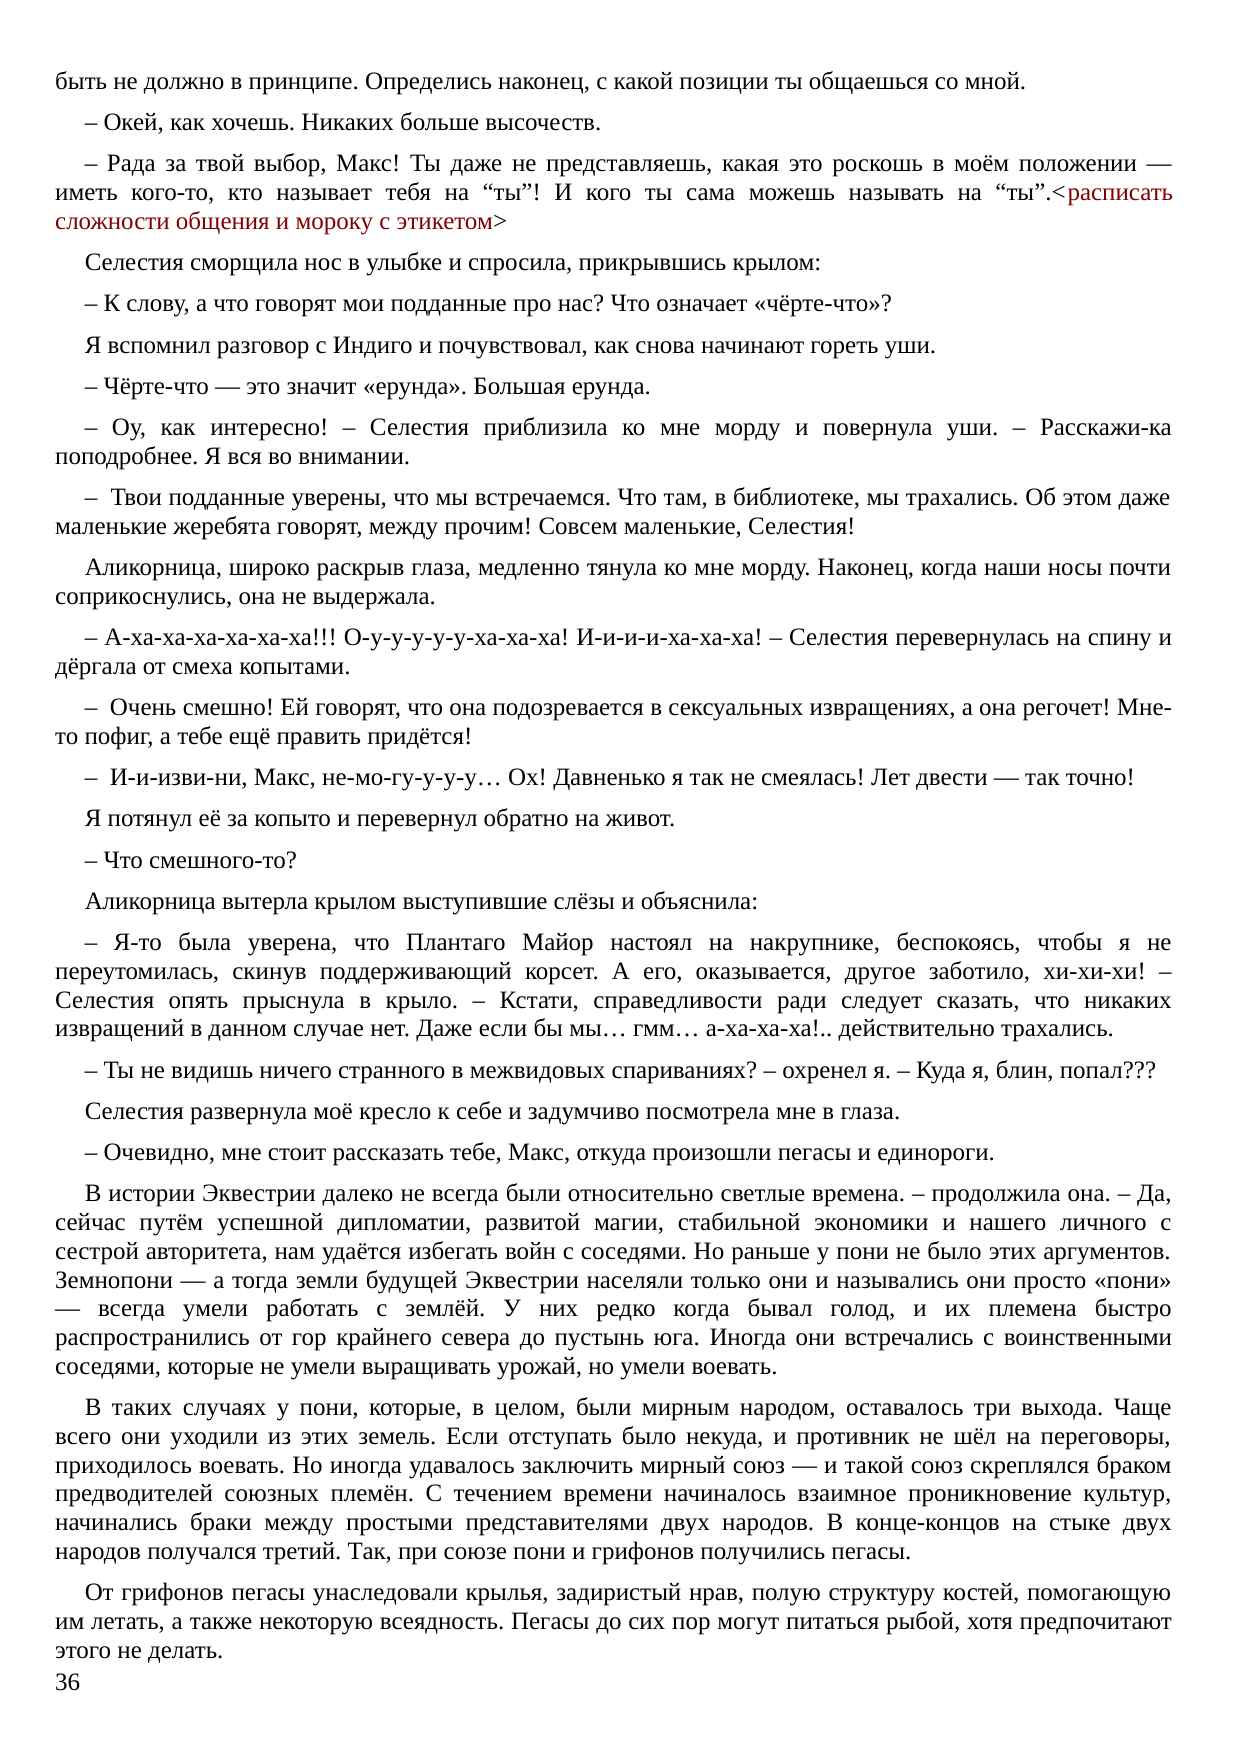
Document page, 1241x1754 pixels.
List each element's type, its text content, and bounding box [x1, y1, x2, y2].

text В таких случаях у пони, которые, в целом, были мирным народом, оставалось три выхода. Чаще всего они уходили из этих земель. Если отступать было некуда, и противник не шёл на переговоры, приходилось воевать. Но иногда удавалось заключить мирный союз — и такой союз скреплялся браком предводителей союзных племён. С течением времени начиналось взаимное проникновение культур, начинались браки между простыми представителями двух народов. В конце-концов на стыке двух народов получался третий. Так, при союзе пони и грифонов получились пегасы. [55, 1392, 1173, 1565]
text – Твои подданные уверены, что мы встречаемся. Что там, в библиотеке, мы трахались. Об этом даже маленькие жеребята говорят, между прочим! Совсем маленькие, Селестия! [55, 482, 1173, 540]
text Аликорница, широко раскрыв глаза, медленно тянула ко мне морду. Наконец, когда наши носы почти соприкоснулись, она не выдержала. [55, 552, 1173, 610]
text – Очевидно, мне стоит рассказать тебе, Макс, откуда произошли пегасы и единороги. [55, 1137, 1173, 1166]
text Аликорница вытерла крылом выступившие слёзы и объяснила: [55, 886, 1173, 915]
text В истории Эквестрии далеко не всегда были относительно светлые времена. – продолжила она. – Да, сейчас путём успешной дипломатии, развитой магии, стабильной экономики и нашего личного с сестрой авторитета, нам удаётся избегать войн с соседями. Но раньше у пони не было этих аргументов. Земнопони — а тогда земли будущей Эквестрии населяли только они и назывались они просто «пони» — всегда умели работать с землёй. У них редко когда бывал голод, и их племена быстро распространились от гор крайнего севера до пустынь юга. Иногда они встречались с воинственными соседями, которые не умели выращивать урожай, но умели воевать. [55, 1178, 1173, 1380]
text Селестия сморщила нос в улыбке и спросила, прикрывшись крылом: [55, 247, 1173, 276]
text – К слову, а что говорят мои подданные про нас? Что означает «чёрте-что»? [55, 288, 1173, 317]
text Селестия развернула моё кресло к себе и задумчиво посмотрела мне в глаза. [55, 1096, 1173, 1125]
text – Ты не видишь ничего странного в межвидовых спариваниях? – охренел я. – Куда я, блин, попал??? [55, 1055, 1173, 1083]
text – Оу, как интересно! – Селестия приблизила ко мне морду и повернула уши. – Расскажи-ка поподробнее. Я вся во внимании. [55, 412, 1173, 470]
text – И-и-изви-ни, Макс, не-мо-гу-у-у-у… Ох! Давненько я так не смеялась! Лет двести — так точно! [55, 762, 1173, 791]
text быть не должно в принципе. Определись наконец, с какой позиции ты общаешься со мной. [55, 66, 1173, 95]
text – А-ха-ха-ха-ха-ха-ха!!! О-у-у-у-у-у-ха-ха-ха! И-и-и-и-ха-ха-ха! – Селестия перевернулась на спину и дёргала от смеха копытами. [55, 622, 1173, 680]
text Я вспомнил разговор с Индиго и почувствовал, как снова начинают гореть уши. [55, 330, 1173, 358]
text Я потянул её за копыто и перевернул обратно на живот. [55, 803, 1173, 832]
text – Что смешного-то? [55, 845, 1173, 873]
text – Окей, как хочешь. Никаких больше высочеств. [55, 107, 1173, 136]
text – Я-то была уверена, что Плантаго Майор настоял на накрупнике, беспокоясь, чтобы я не переутомилась, скинув поддерживающий корсет. А его, оказывается, другое заботило, хи-хи-хи! – Селестия опять прыснула в крыло. – Кстати, справедливости ради следует сказать, что никаких извращений в данном случае нет. Даже если бы мы… гмм… а-ха-ха-ха!.. действительно трахались. [55, 927, 1173, 1042]
text – Очень смешно! Ей говорят, что она подозревается в сексуальных извращениях, а она регочет! Мне-то пофиг, а тебе ещё править придётся! [55, 692, 1173, 750]
text – Чёрте-что — это значит «ерунда». Большая ерунда. [55, 371, 1173, 400]
text – Рада за твой выбор, Макс! Ты даже не представляешь, какая это роскошь в моём положении — иметь кого-то, кто называет тебя на “ты”! И кого ты сама можешь называть на “ты”.<расписать сложности общения и мороку с этикетом> [55, 148, 1173, 235]
text От грифонов пегасы унаследовали крылья, задиристый нрав, полую структуру костей, помогающую им летать, а также некоторую всеядность. Пегасы до сих пор могут питаться рыбой, хотя предпочитают этого не делать. [55, 1577, 1173, 1663]
